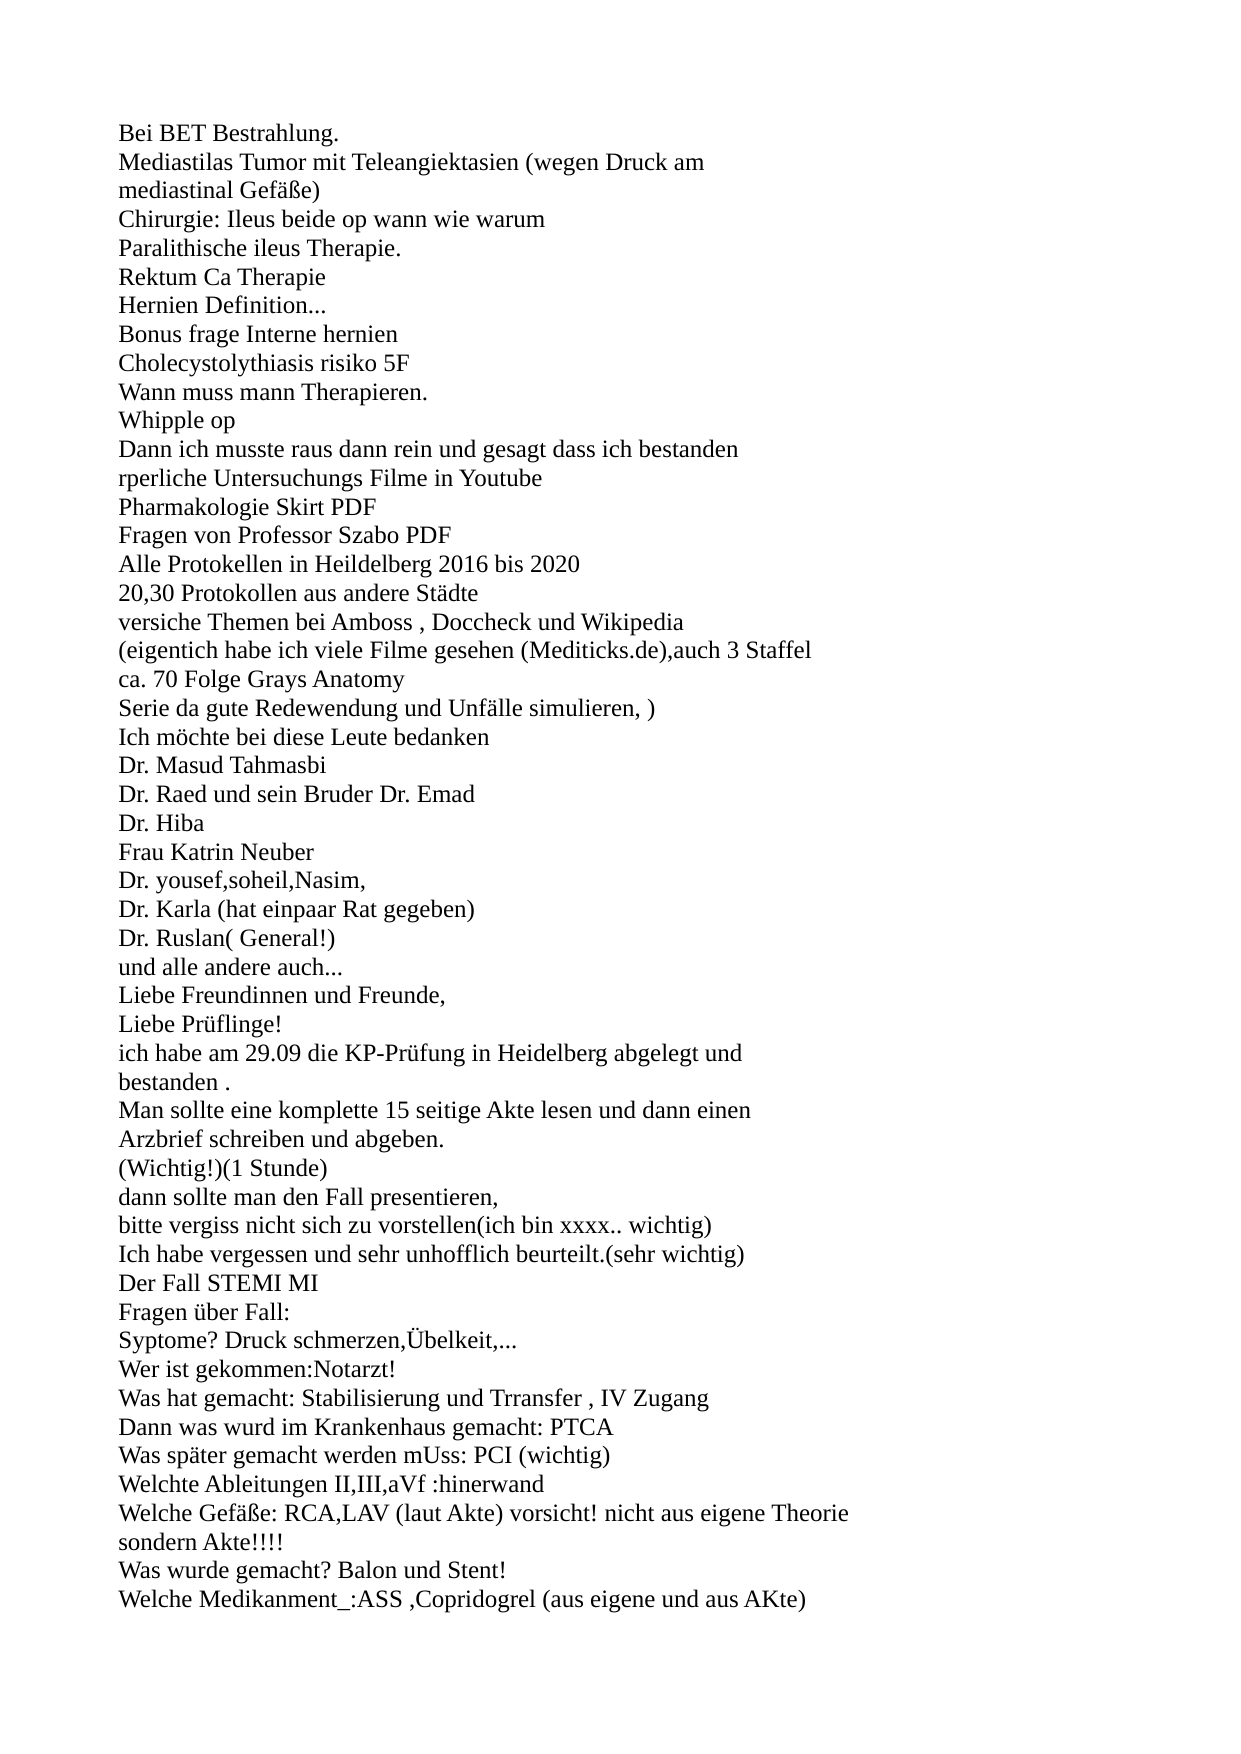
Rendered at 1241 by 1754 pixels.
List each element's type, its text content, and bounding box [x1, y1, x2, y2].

text sondern Akte!!!! [118, 1527, 1122, 1556]
text Whipple op [118, 406, 1122, 434]
text 20,30 Protokollen aus andere Städte [118, 578, 1122, 607]
text Fragen über Fall: [118, 1297, 1122, 1326]
text Dr. Karla (hat einpaar Rat gegeben) [118, 894, 1122, 923]
text Bei BET Bestrahlung. [118, 118, 1122, 147]
text ca. 70 Folge Grays Anatomy [118, 664, 1122, 693]
text Was hat gemacht: Stabilisierung und Trransfer , IV Zugang [118, 1383, 1122, 1412]
text Rektum Ca Therapie [118, 262, 1122, 291]
text Welchte Ableitungen II,III,aVf :hinerwand [118, 1469, 1122, 1498]
text Paralithische ileus Therapie. [118, 233, 1122, 262]
text mediastinal Gefäße) [118, 176, 1122, 204]
text Welche Gefäße: RCA,LAV (laut Akte) vorsicht! nicht aus eigene Theorie [118, 1498, 1122, 1527]
text Der Fall STEMI MI [118, 1268, 1122, 1297]
text Serie da gute Redewendung und Unfälle simulieren, ) [118, 693, 1122, 722]
text Chirurgie: Ileus beide op wann wie warum [118, 204, 1122, 233]
text Ich möchte bei diese Leute bedanken [118, 722, 1122, 751]
text Pharmakologie Skirt PDF [118, 492, 1122, 521]
text Dann was wurd im Krankenhaus gemacht: PTCA [118, 1412, 1122, 1441]
text Welche Medikanment_:ASS ,Copridogrel (aus eigene und aus AKte) [118, 1584, 1122, 1613]
text versiche Themen bei Amboss , Doccheck und Wikipedia [118, 607, 1122, 636]
text Ich habe vergessen und sehr unhofflich beurteilt.(sehr wichtig) [118, 1239, 1122, 1268]
text (Wichtig!)(1 Stunde) [118, 1153, 1122, 1182]
text Bonus frage Interne hernien [118, 319, 1122, 348]
text Liebe Freundinnen und Freunde, [118, 981, 1122, 1009]
text Alle Protokellen in Heildelberg 2016 bis 2020 [118, 549, 1122, 578]
text bitte vergiss nicht sich zu vorstellen(ich bin xxxx.. wichtig) [118, 1211, 1122, 1239]
text Liebe Prüflinge! [118, 1009, 1122, 1038]
text Fragen von Professor Szabo PDF [118, 521, 1122, 549]
text Dr. Raed und sein Bruder Dr. Emad [118, 779, 1122, 808]
text Was wurde gemacht? Balon und Stent! [118, 1556, 1122, 1584]
text bestanden . [118, 1067, 1122, 1096]
text Arzbrief schreiben und abgeben. [118, 1124, 1122, 1153]
text Hernien Definition... [118, 291, 1122, 319]
text Wann muss mann Therapieren. [118, 377, 1122, 406]
text Dr. Masud Tahmasbi [118, 751, 1122, 779]
text Mediastilas Tumor mit Teleangiektasien (wegen Druck am [118, 147, 1122, 176]
text Dr. yousef,soheil,Nasim, [118, 866, 1122, 894]
text und alle andere auch... [118, 952, 1122, 981]
text Man sollte eine komplette 15 seitige Akte lesen und dann einen [118, 1096, 1122, 1124]
text Dr. Hiba [118, 808, 1122, 837]
text Wer ist gekommen:Notarzt! [118, 1354, 1122, 1383]
text Syptome? Druck schmerzen,Übelkeit,... [118, 1326, 1122, 1354]
text dann sollte man den Fall presentieren, [118, 1182, 1122, 1211]
text Dann ich musste raus dann rein und gesagt dass ich bestanden [118, 434, 1122, 463]
text Was später gemacht werden mUss: PCI (wichtig) [118, 1441, 1122, 1469]
text (eigentich habe ich viele Filme gesehen (Mediticks.de),auch 3 Staffel [118, 636, 1122, 664]
text rperliche Untersuchungs Filme in Youtube [118, 463, 1122, 492]
text ich habe am 29.09 die KP-Prüfung in Heidelberg abgelegt und [118, 1038, 1122, 1067]
text Dr. Ruslan( General!) [118, 923, 1122, 952]
text Frau Katrin Neuber [118, 837, 1122, 866]
text Cholecystolythiasis risiko 5F [118, 348, 1122, 377]
